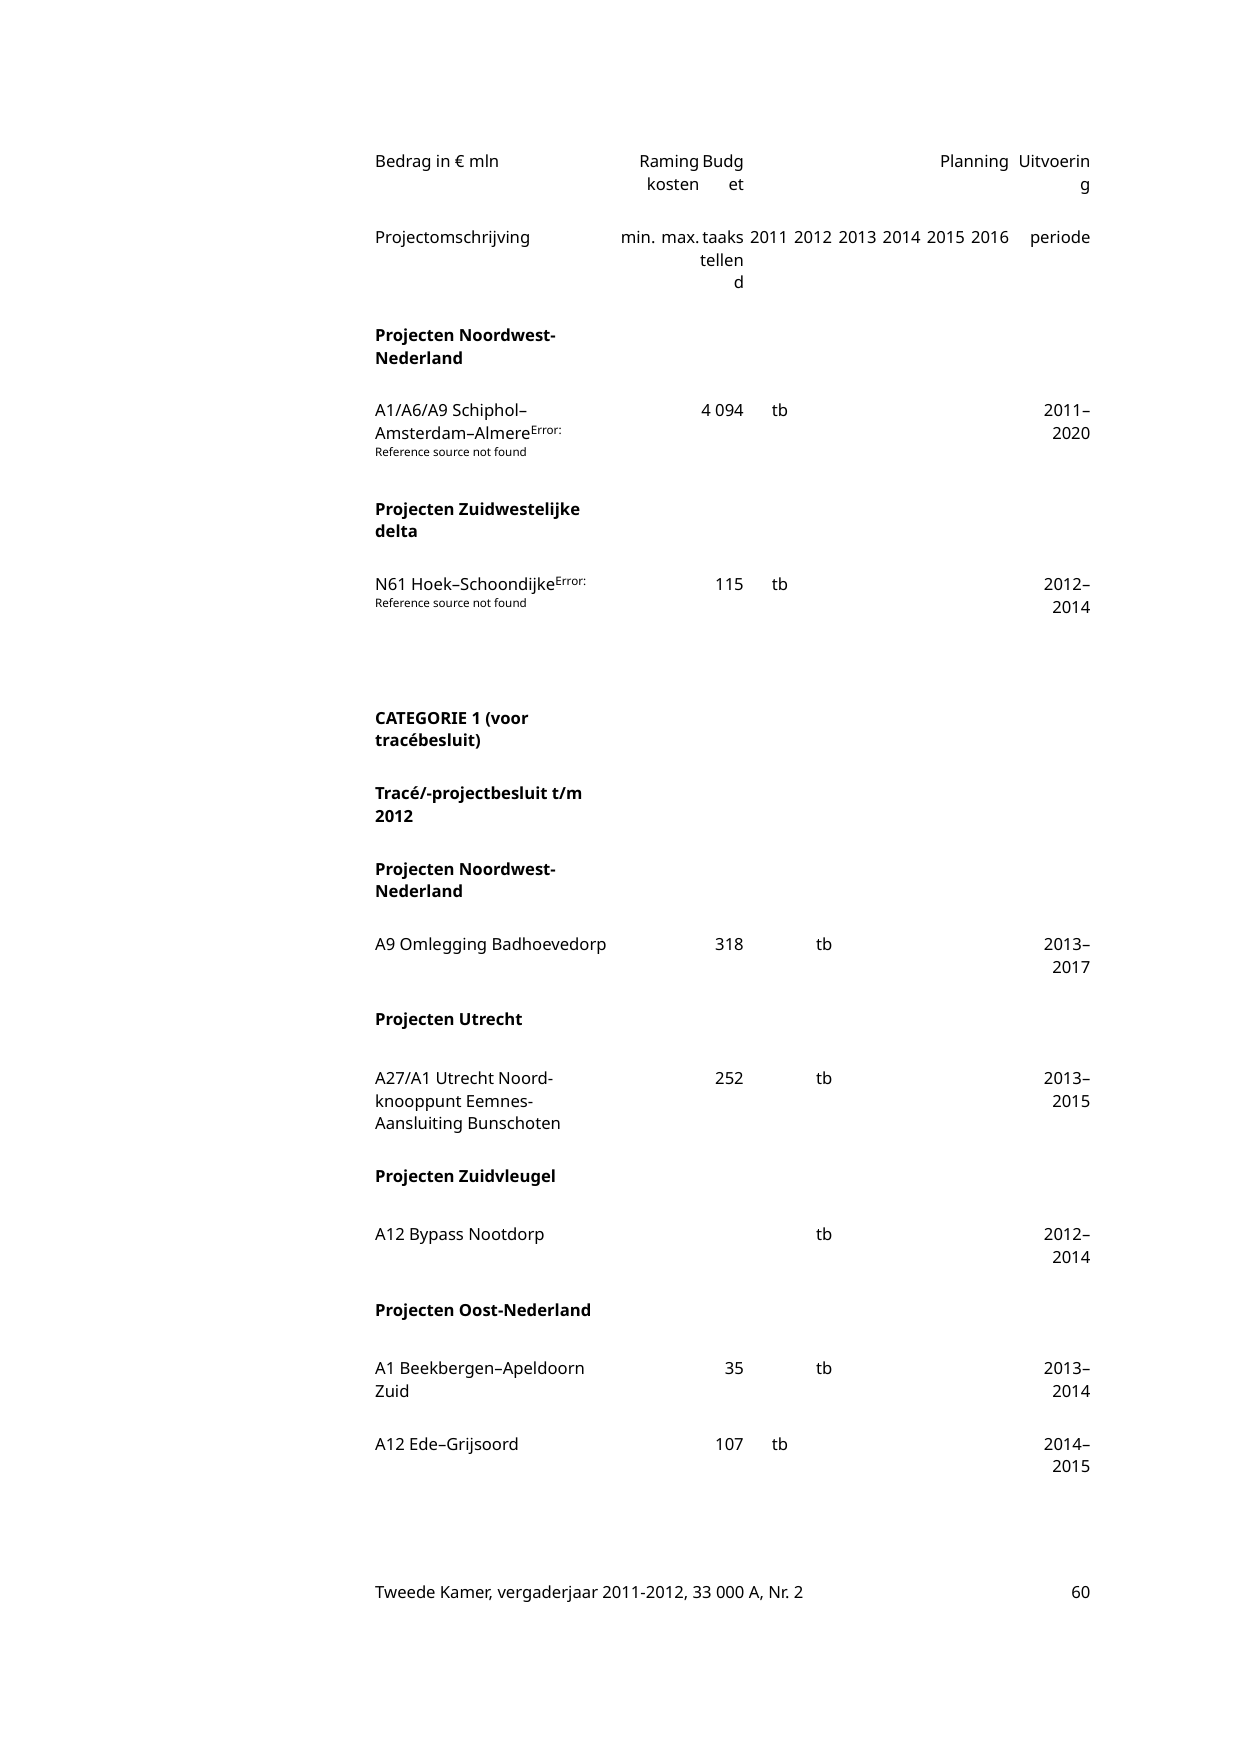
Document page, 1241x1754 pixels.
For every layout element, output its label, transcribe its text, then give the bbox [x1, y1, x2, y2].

table_cell [1009, 857, 1090, 933]
table_cell [965, 1299, 1009, 1357]
table_cell [655, 399, 699, 497]
table_cell [1009, 324, 1090, 399]
table_cell [832, 1165, 876, 1223]
table_cell [832, 497, 876, 572]
table_cell [699, 324, 743, 399]
table_cell [876, 1299, 920, 1357]
table_cell Projecten Oost-Nederland [375, 1299, 611, 1357]
table_cell [699, 706, 743, 782]
table_cell [788, 1008, 832, 1066]
table_cell [788, 1432, 832, 1508]
table_cell A1 Beekbergen–Apeldoorn Zuid [375, 1357, 611, 1432]
table_cell [611, 706, 655, 782]
table_cell 318 [699, 933, 743, 1008]
table_cell tb [744, 1432, 788, 1508]
table_cell [655, 1357, 699, 1432]
table_header Planning [744, 150, 1009, 225]
table_cell [832, 648, 876, 706]
table_cell [611, 1432, 655, 1508]
table_cell [965, 933, 1009, 1008]
table_cell [832, 573, 876, 648]
table_cell [611, 782, 655, 857]
table_cell Projecten Zuidvleugel [375, 1165, 611, 1223]
table_cell Projecten Zuidwestelijke delta [375, 497, 611, 572]
table_cell tb [788, 1066, 832, 1164]
table_cell [788, 1165, 832, 1223]
table_cell [876, 573, 920, 648]
table_cell Projecten Utrecht [375, 1008, 611, 1066]
table_cell [965, 1066, 1009, 1164]
table_cell [920, 648, 965, 706]
table_cell [832, 1357, 876, 1432]
table_cell [699, 1008, 743, 1066]
table_cell [832, 1008, 876, 1066]
table_cell [744, 1165, 788, 1223]
table_cell [832, 1432, 876, 1508]
table_cell [655, 933, 699, 1008]
table_cell [744, 1066, 788, 1164]
table_cell [611, 1008, 655, 1066]
table_cell [699, 1299, 743, 1357]
table_cell [699, 857, 743, 933]
table_cell [611, 648, 655, 706]
table_cell CATEGORIE 1 (voor tracébesluit) [375, 706, 611, 782]
table_cell 115 [699, 573, 743, 648]
table_cell [920, 782, 965, 857]
table_cell [965, 399, 1009, 497]
table_cell [832, 1299, 876, 1357]
table_cell [965, 573, 1009, 648]
table_cell A12 Ede–Grijsoord [375, 1432, 611, 1508]
table_cell [1009, 648, 1090, 706]
table_cell 107 [699, 1432, 743, 1508]
table_cell [788, 497, 832, 572]
table_cell [655, 1299, 699, 1357]
table_cell [832, 399, 876, 497]
table_cell max. [655, 225, 699, 323]
table_cell [1009, 706, 1090, 782]
table_cell 2013 [832, 225, 876, 323]
table_cell [832, 1223, 876, 1298]
table_cell [655, 1432, 699, 1508]
table_header Bedrag in € mln [375, 150, 611, 225]
table_cell [788, 399, 832, 497]
table_cell [876, 782, 920, 857]
table_cell [876, 399, 920, 497]
table_cell [611, 1066, 655, 1164]
table_cell [920, 857, 965, 933]
table_cell [965, 782, 1009, 857]
table_cell 2015 [920, 225, 965, 323]
table_cell [876, 1223, 920, 1298]
table_cell 2012 [788, 225, 832, 323]
table_cell [920, 1432, 965, 1508]
table_cell 2011–2020 [1009, 399, 1090, 497]
table_cell [920, 933, 965, 1008]
table_cell [655, 1223, 699, 1298]
table_cell [655, 706, 699, 782]
table_cell tb [744, 573, 788, 648]
table_cell 35 [699, 1357, 743, 1432]
table_cell [611, 324, 655, 399]
table_cell tb [788, 1223, 832, 1298]
table_cell [965, 497, 1009, 572]
table_cell [832, 933, 876, 1008]
table_cell 2013–2015 [1009, 1066, 1090, 1164]
table_cell A9 Omlegging Badhoevedorp [375, 933, 611, 1008]
table_cell [920, 1357, 965, 1432]
table_cell [832, 324, 876, 399]
table_cell [655, 1066, 699, 1164]
table_cell [699, 1165, 743, 1223]
table_cell [699, 782, 743, 857]
table_cell A1/A6/A9 Schiphol–Amsterdam–Almere1 [375, 399, 611, 497]
table_cell [744, 782, 788, 857]
table_cell [611, 399, 655, 497]
table_header Uitvoering [1009, 150, 1090, 225]
table_cell [876, 1066, 920, 1164]
table_cell [788, 706, 832, 782]
table_cell [832, 782, 876, 857]
table_cell [744, 1299, 788, 1357]
table_cell [655, 782, 699, 857]
table_cell [744, 1357, 788, 1432]
table_cell 2016 [965, 225, 1009, 323]
table_cell [744, 857, 788, 933]
table_cell 2013–2014 [1009, 1357, 1090, 1432]
table_cell min. [611, 225, 655, 323]
table_cell [876, 857, 920, 933]
table_cell [965, 857, 1009, 933]
table_cell tb [788, 933, 832, 1008]
table_cell [699, 648, 743, 706]
table_cell [920, 1165, 965, 1223]
table_cell [611, 573, 655, 648]
table_cell [744, 706, 788, 782]
table_cell N61 Hoek–Schoondijke2 [375, 573, 611, 648]
table_cell [744, 497, 788, 572]
table_cell [655, 648, 699, 706]
table_cell [876, 497, 920, 572]
table_cell tb [744, 399, 788, 497]
table_cell [744, 324, 788, 399]
table_cell [655, 1165, 699, 1223]
table_cell [611, 1165, 655, 1223]
table_cell [920, 399, 965, 497]
table_cell [788, 324, 832, 399]
table_header Raming kosten [611, 150, 699, 225]
table_cell [876, 933, 920, 1008]
table_cell A12 Bypass Nootdorp [375, 1223, 611, 1298]
table_cell [920, 1008, 965, 1066]
table_cell Projecten Noordwest-Nederland [375, 857, 611, 933]
table_cell [832, 706, 876, 782]
table_cell tb [788, 1357, 832, 1432]
table_cell [655, 573, 699, 648]
table_cell [788, 857, 832, 933]
table_cell [876, 706, 920, 782]
table_cell [920, 706, 965, 782]
table_cell [965, 1165, 1009, 1223]
table_cell [920, 497, 965, 572]
table_cell [832, 1066, 876, 1164]
table_cell [965, 706, 1009, 782]
table_cell [744, 1223, 788, 1298]
table_cell 252 [699, 1066, 743, 1164]
table_cell 2014 [876, 225, 920, 323]
table_cell [611, 857, 655, 933]
table_cell [920, 573, 965, 648]
table_cell [920, 324, 965, 399]
table_cell Projecten Noordwest-Nederland [375, 324, 611, 399]
table_cell [788, 573, 832, 648]
table_cell [1009, 497, 1090, 572]
table_cell [744, 1008, 788, 1066]
table_cell [744, 933, 788, 1008]
table_cell [965, 648, 1009, 706]
table_cell [876, 324, 920, 399]
table_cell 4 094 [699, 399, 743, 497]
table_header Budget [699, 150, 743, 225]
table_cell [876, 1357, 920, 1432]
table_cell [655, 497, 699, 572]
table_cell [920, 1223, 965, 1298]
table_cell [611, 1357, 655, 1432]
table_cell A27/A1 Utrecht Noord-knooppunt Eemnes-Aansluiting Bunschoten [375, 1066, 611, 1164]
table_cell Tracé/-projectbesluit t/m 2012 [375, 782, 611, 857]
table_cell [876, 1165, 920, 1223]
table_cell [611, 1299, 655, 1357]
table_cell 2012–2014 [1009, 573, 1090, 648]
table_cell [1009, 1165, 1090, 1223]
table_cell [788, 648, 832, 706]
table_cell [920, 1066, 965, 1164]
table_cell [965, 1432, 1009, 1508]
table_cell [832, 857, 876, 933]
table_cell [699, 497, 743, 572]
table_cell [744, 648, 788, 706]
table_cell [876, 648, 920, 706]
table_cell [655, 1008, 699, 1066]
table_cell [876, 1008, 920, 1066]
table_cell [965, 1223, 1009, 1298]
table_cell [965, 1008, 1009, 1066]
table_cell 2012–2014 [1009, 1223, 1090, 1298]
table_cell [788, 1299, 832, 1357]
table_cell [655, 324, 699, 399]
table_cell 2011 [744, 225, 788, 323]
table_cell [1009, 1299, 1090, 1357]
table_cell [611, 1223, 655, 1298]
table_cell [965, 1357, 1009, 1432]
table_cell [655, 857, 699, 933]
table_cell [699, 1223, 743, 1298]
table_cell Projectomschrijving [375, 225, 611, 323]
table_cell [788, 782, 832, 857]
table_cell [1009, 782, 1090, 857]
table_cell 2013–2017 [1009, 933, 1090, 1008]
table_cell [876, 1432, 920, 1508]
table_cell periode [1009, 225, 1090, 323]
table_cell [375, 648, 611, 706]
table_cell [611, 933, 655, 1008]
table_cell [1009, 1008, 1090, 1066]
table_cell [611, 497, 655, 572]
table_cell 2014–2015 [1009, 1432, 1090, 1508]
table_cell [920, 1299, 965, 1357]
table_cell taakstellend [699, 225, 743, 323]
table_cell [965, 324, 1009, 399]
